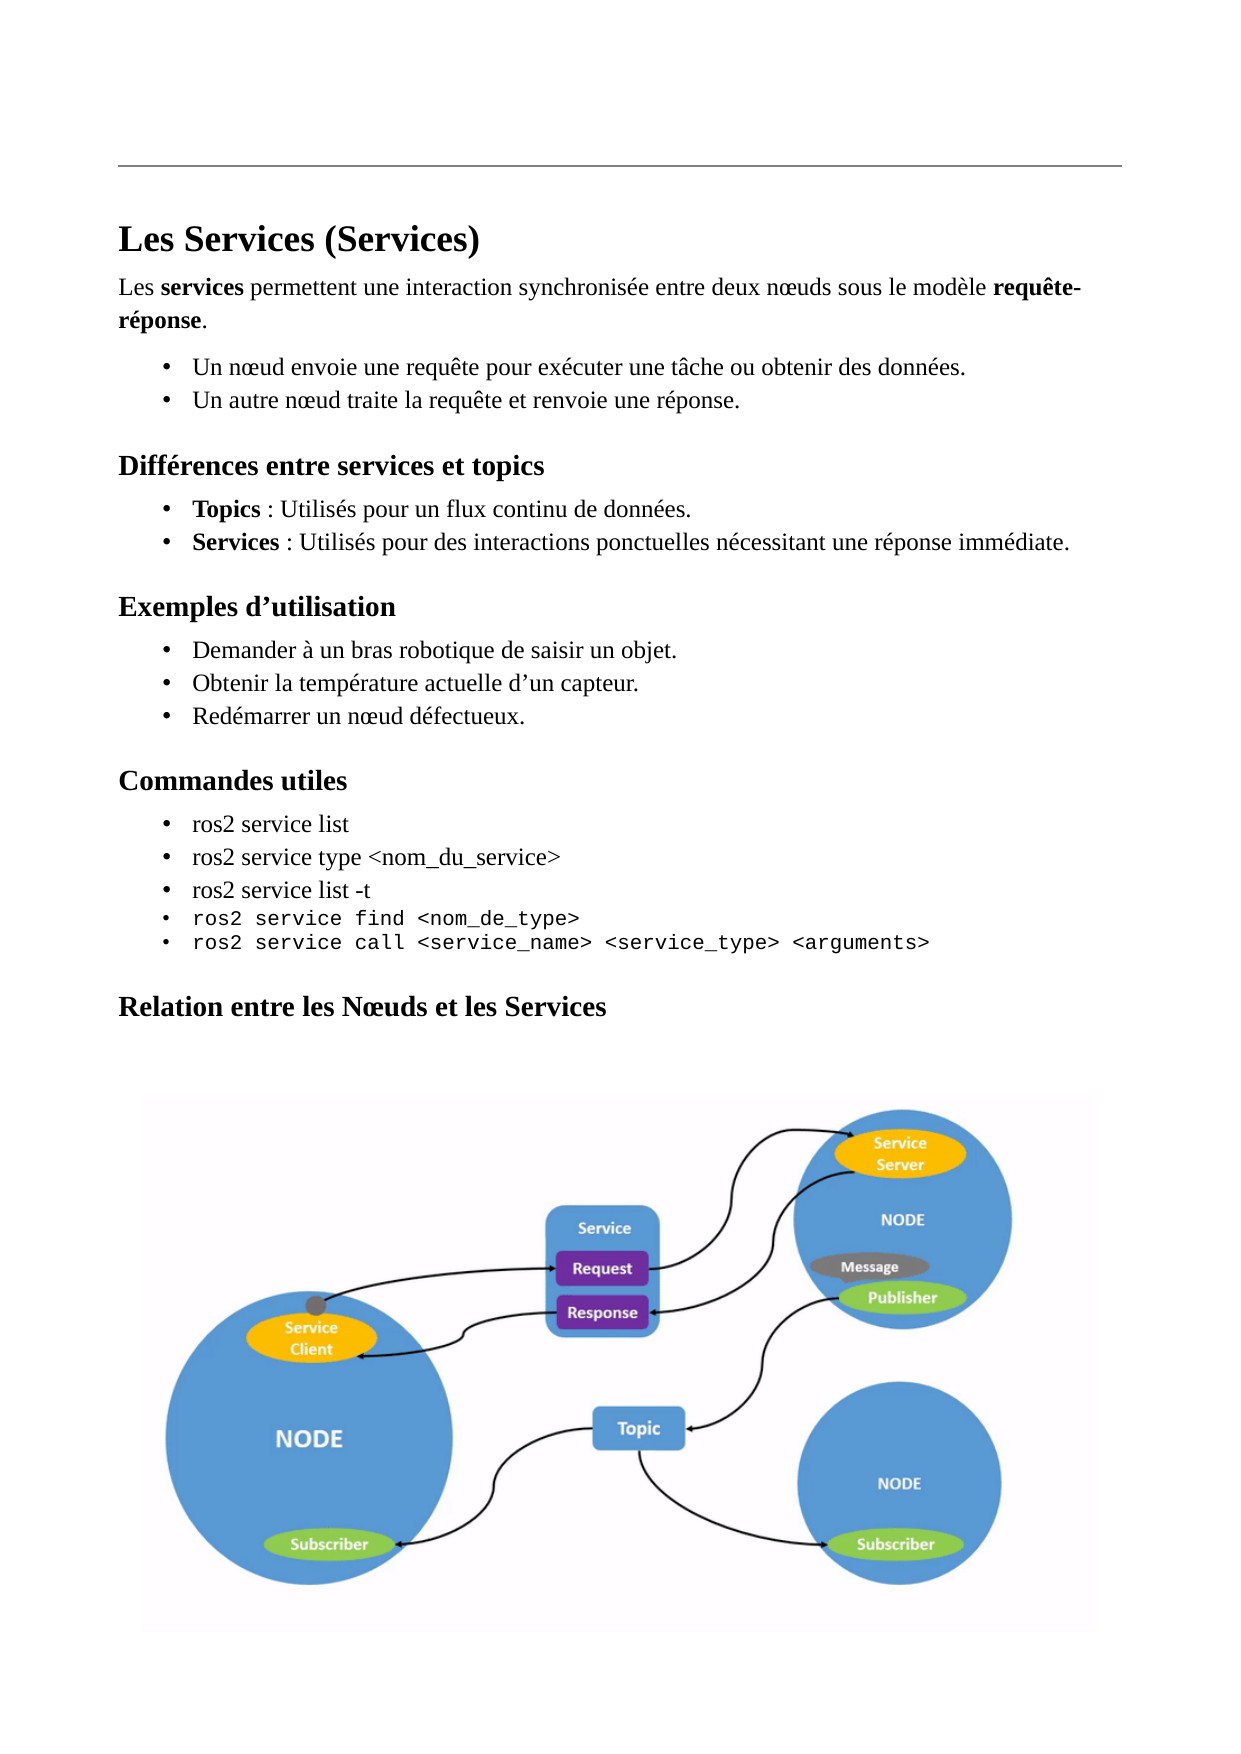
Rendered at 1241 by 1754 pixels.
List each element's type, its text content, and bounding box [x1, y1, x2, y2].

list Un autre nœud traite la requête et renvoie une réponse. [162, 386, 1122, 414]
picture [141, 1094, 1098, 1632]
list Redémarrer un nœud défectueux. [162, 701, 1122, 730]
list Obtenir la température actuelle d’un capteur. [162, 668, 1122, 697]
list Demander à un bras robotique de saisir un objet. [162, 635, 1122, 664]
list Un nœud envoie une requête pour exécuter une tâche ou obtenir des données. [162, 352, 1122, 381]
subtitle Différences entre services et topics [118, 448, 1122, 481]
list ros2 service type <nom_du_service> [162, 842, 1122, 871]
list ros2 service call <service_name> <service_type> <arguments> [162, 932, 1122, 956]
list ros2 service find <nom_de_type> [162, 908, 1122, 932]
text Les services permettent une interaction synchronisée entre deux nœuds sous le modèle requête-réponse. [118, 272, 1122, 334]
list Topics : Utilisés pour un flux continu de données. [162, 494, 1122, 522]
list ros2 service list [162, 809, 1122, 838]
text Relation entre les Nœuds et les Services [118, 989, 1122, 1022]
list ros2 service list -t [162, 875, 1122, 904]
subtitle Exemples d’utilisation [118, 589, 1122, 622]
subtitle Commandes utiles [118, 763, 1122, 797]
subtitle Les Services (Services) [118, 216, 1122, 259]
list Services : Utilisés pour des interactions ponctuelles nécessitant une réponse immédiate. [162, 527, 1122, 556]
